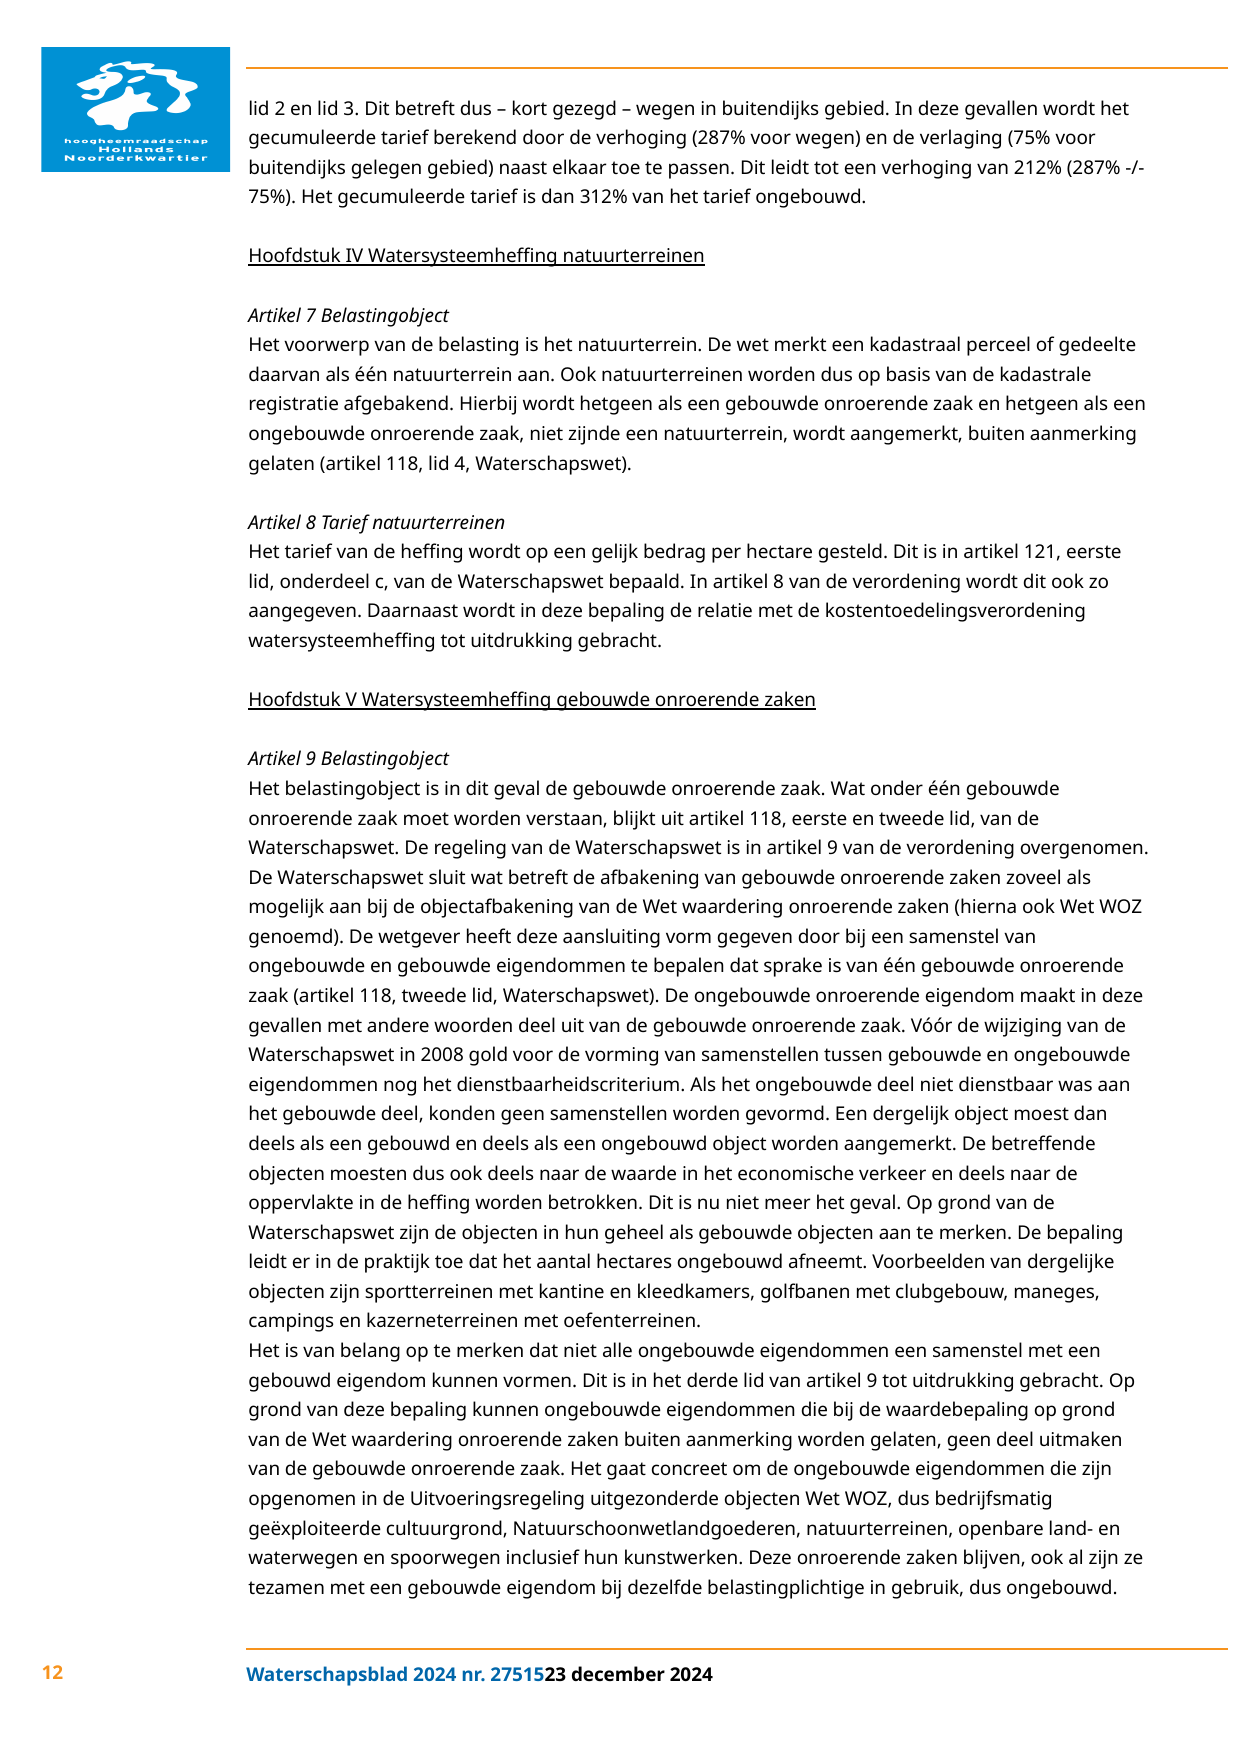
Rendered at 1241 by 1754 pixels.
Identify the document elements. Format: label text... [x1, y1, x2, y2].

picture [118, 62, 197, 112]
text Het voorwerp van de belasting is het natuurterrein. De wet merkt een kadastraal perceel of gedeelte daarvan als één natuurterrein aan. Ook natuurterreinen worden dus op basis van de kadastrale registratie afgebakend. Hierbij wordt hetgeen als een gebouwde onroerende zaak en hetgeen als een ongebouwde onroerende zaak, niet zijnde een natuurterrein, wordt aangemerkt, buiten aanmerking gelaten (artikel 118, lid 4, Waterschapswet). [248, 331, 1152, 476]
picture [129, 76, 144, 82]
text lid 2 en lid 3. Dit betreft dus – kort gezegd – wegen in buitendijks gebied. In deze gevallen wordt het gecumuleerde tarief berekend door de verhoging (287% voor wegen) en de verlaging (75% voor buitendijks gelegen gebied) naast elkaar toe te passen. Dit leidt tot een verhoging van 212% (287% -/- 75%). Het gecumuleerde tarief is dan 312% van het tarief ongebouwd. [248, 95, 1152, 209]
text Hoofdstuk V Watersysteemheffing gebouwde onroerende zaken [248, 686, 1152, 712]
text Artikel 9 Belastingobject [248, 746, 1152, 771]
text De Waterschapswet sluit wat betreft de afbakening van gebouwde onroerende zaken zoveel als mogelijk aan bij de objectafbakening van de Wet waardering onroerende zaken (hierna ook Wet WOZ genoemd). De wetgever heeft deze aansluiting vorm gegeven door bij een samenstel van ongebouwde en gebouwde eigendommen te bepalen dat sprake is van één gebouwde onroerende zaak (artikel 118, tweede lid, Waterschapswet). De ongebouwde onroerende eigendom maakt in deze gevallen met andere woorden deel uit van de gebouwde onroerende zaak. Vóór de wijziging van de Waterschapswet in 2008 gold voor de vorming van samenstellen tussen gebouwde en ongebouwde eigendommen nog het dienstbaarheidscriterium. Als het ongebouwde deel niet dienstbaar was aan het gebouwde deel, konden geen samenstellen worden gevormd. Een dergelijk object moest dan deels als een gebouwd en deels als een ongebouwd object worden aangemerkt. De betreffende objecten moesten dus ook deels naar de waarde in het economische verkeer en deels naar de oppervlakte in de heffing worden betrokken. Dit is nu niet meer het geval. Op grond van de Waterschapswet zijn de objecten in hun geheel als gebouwde objecten aan te merken. De bepaling leidt er in de praktijk toe dat het aantal hectares ongebouwd afneemt. Voorbeelden van dergelijke objecten zijn sportterreinen met kantine en kleedkamers, golfbanen met clubgebouw, maneges, campings en kazerneterreinen met oefenterreinen. [248, 864, 1152, 1333]
picture [88, 87, 157, 130]
text Artikel 7 Belastingobject [248, 302, 1152, 328]
text Het belastingobject is in dit geval de gebouwde onroerende zaak. Wat onder één gebouwde onroerende zaak moet worden verstaan, blijkt uit artikel 118, eerste en tweede lid, van de Waterschapswet. De regeling van de Waterschapswet is in artikel 9 van de verordening overgenomen. [248, 775, 1152, 860]
text Het is van belang op te merken dat niet alle ongebouwde eigendommen een samenstel met een gebouwd eigendom kunnen vormen. Dit is in het derde lid van artikel 9 tot uitdrukking gebracht. Op grond van deze bepaling kunnen ongebouwde eigendommen die bij de waardebepaling op grond van de Wet waardering onroerende zaken buiten aanmerking worden gelaten, geen deel uitmaken van de gebouwde onroerende zaak. Het gaat concreet om de ongebouwde eigendommen die zijn opgenomen in de Uitvoeringsregeling uitgezonderde objecten Wet WOZ, dus bedrijfsmatig geëxploiteerde cultuurgrond, Natuurschoonwetlandgoederen, natuurterreinen, openbare land- en waterwegen en spoorwegen inclusief hun kunstwerken. Deze onroerende zaken blijven, ook al zijn ze tezamen met een gebouwde eigendom bij dezelfde belastingplichtige in gebruik, dus ongebouwd. [248, 1337, 1152, 1600]
picture [78, 64, 122, 99]
text Hoofdstuk IV Watersysteemheffing natuurterreinen [248, 243, 1152, 268]
text Artikel 8 Tarief natuurterreinen [248, 509, 1152, 535]
text Het tarief van de heffing wordt op een gelijk bedrag per hectare gesteld. Dit is in artikel 121, eerste lid, onderdeel c, van de Waterschapswet bepaald. In artikel 8 van de verordening wordt dit ook zo aangegeven. Daarnaast wordt in deze bepaling de relatie met de kostentoedelingsverordening watersysteemheffing tot uitdrukking gebracht. [248, 538, 1152, 653]
